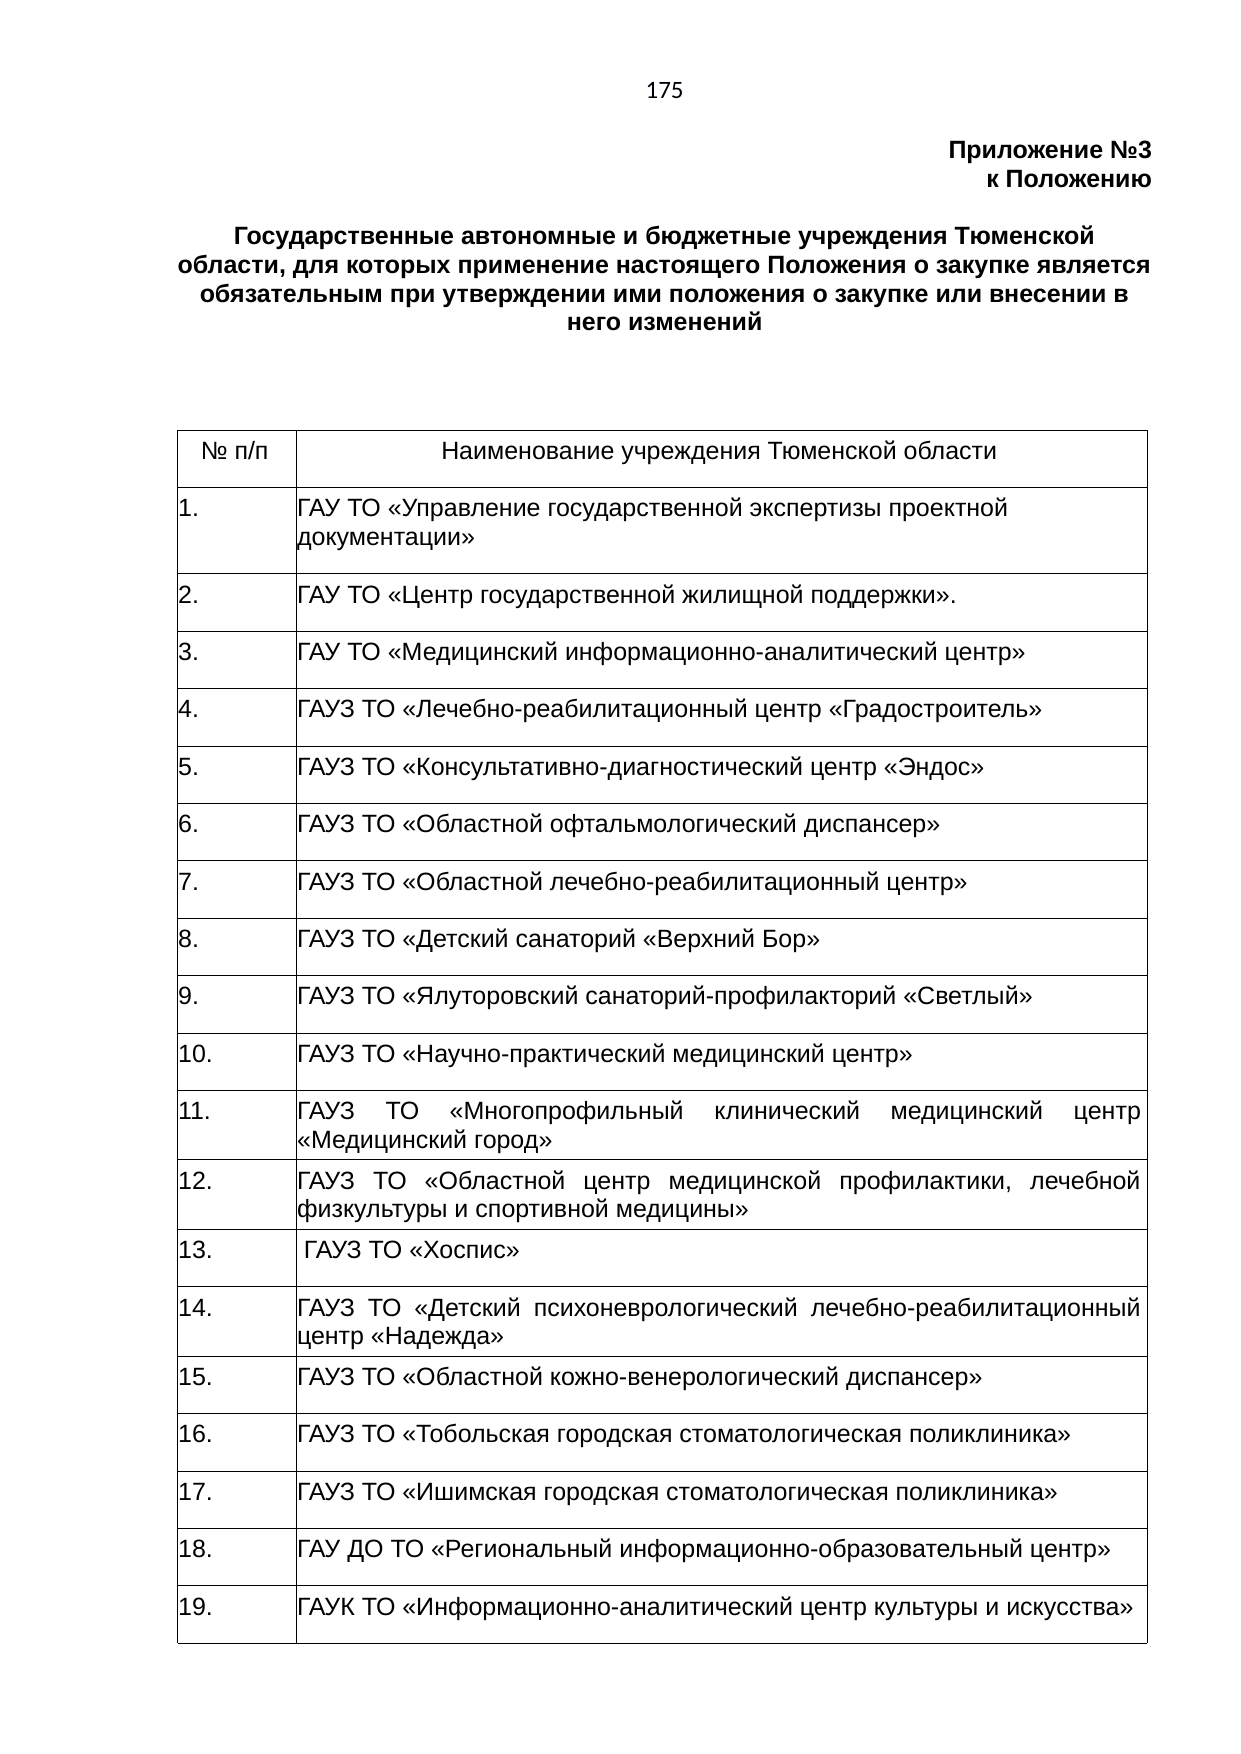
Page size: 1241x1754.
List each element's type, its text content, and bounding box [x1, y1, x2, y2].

table_cell 4. [178, 689, 296, 746]
table_cell ГАУ ТО «Медицинский информационно-аналитический центр» [297, 632, 1147, 688]
table_cell ГАУЗ ТО «Детский психоневрологический лечебно-реабилитационный центр «Надежда» [297, 1287, 1147, 1356]
table_cell ГАУЗ ТО «Многопрофильный клинический медицинский центр «Медицинский город» [297, 1091, 1147, 1159]
table_cell ГАУЗ ТО «Хоспис» [297, 1230, 1147, 1286]
text Приложение №3 [177, 135, 1152, 163]
table_cell ГАУ ДО ТО «Региональный информационно-образовательный центр» [297, 1529, 1147, 1585]
text к Положению [177, 163, 1152, 192]
table_cell ГАУЗ ТО «Научно-практический медицинский центр» [297, 1034, 1147, 1090]
table_cell 5. [178, 747, 296, 803]
table_cell 14. [178, 1287, 296, 1356]
table_cell ГАУЗ ТО «Областной кожно-венерологический диспансер» [297, 1357, 1147, 1413]
table_cell ГАУЗ ТО «Ишимская городская стоматологическая поликлиника» [297, 1472, 1147, 1528]
table_cell 2. [178, 574, 296, 631]
table_cell 6. [178, 804, 296, 860]
table_cell 16. [178, 1414, 296, 1471]
table_cell ГАУЗ ТО «Тобольская городская стоматологическая поликлиника» [297, 1414, 1147, 1471]
text Государственные автономные и бюджетные учреждения Тюменской области, для которых применение настоящего Положения о закупке является обязательным при утверждении ими положения о закупке или внесении в него изменений [177, 221, 1152, 336]
table_cell ГАУЗ ТО «Областной лечебно-реабилитационный центр» [297, 861, 1147, 918]
table_cell 13. [178, 1230, 296, 1286]
table_cell 8. [178, 919, 296, 975]
table_cell 11. [178, 1091, 296, 1159]
table_cell ГАУЗ ТО «Лечебно-реабилитационный центр «Градостроитель» [297, 689, 1147, 746]
table_cell 7. [178, 861, 296, 918]
table_cell ГАУЗ ТО «Детский санаторий «Верхний Бор» [297, 919, 1147, 975]
table_header Наименование учреждения Тюменской области [297, 431, 1147, 487]
table_cell ГАУЗ ТО «Областной центр медицинской профилактики, лечебной физкультуры и спортивной медицины» [297, 1160, 1147, 1229]
table_cell 19. [178, 1586, 296, 1643]
table_cell 12. [178, 1160, 296, 1229]
table_cell ГАУ ТО «Управление государственной экспертизы проектной документации» [297, 488, 1147, 573]
table_cell ГАУ ТО «Центр государственной жилищной поддержки». [297, 574, 1147, 631]
table_cell 17. [178, 1472, 296, 1528]
table_cell 9. [178, 976, 296, 1032]
table_cell ГАУК ТО «Информационно-аналитический центр культуры и искусства» [297, 1586, 1147, 1643]
table_cell 3. [178, 632, 296, 688]
table_header № п/п [178, 431, 296, 487]
table_cell ГАУЗ ТО «Областной офтальмологический диспансер» [297, 804, 1147, 860]
table_cell 10. [178, 1034, 296, 1090]
table_cell 1. [178, 488, 296, 573]
table_cell ГАУЗ ТО «Ялуторовский санаторий-профилакторий «Светлый» [297, 976, 1147, 1032]
table_cell 18. [178, 1529, 296, 1585]
table_cell 15. [178, 1357, 296, 1413]
table_cell ГАУЗ ТО «Консультативно-диагностический центр «Эндос» [297, 747, 1147, 803]
